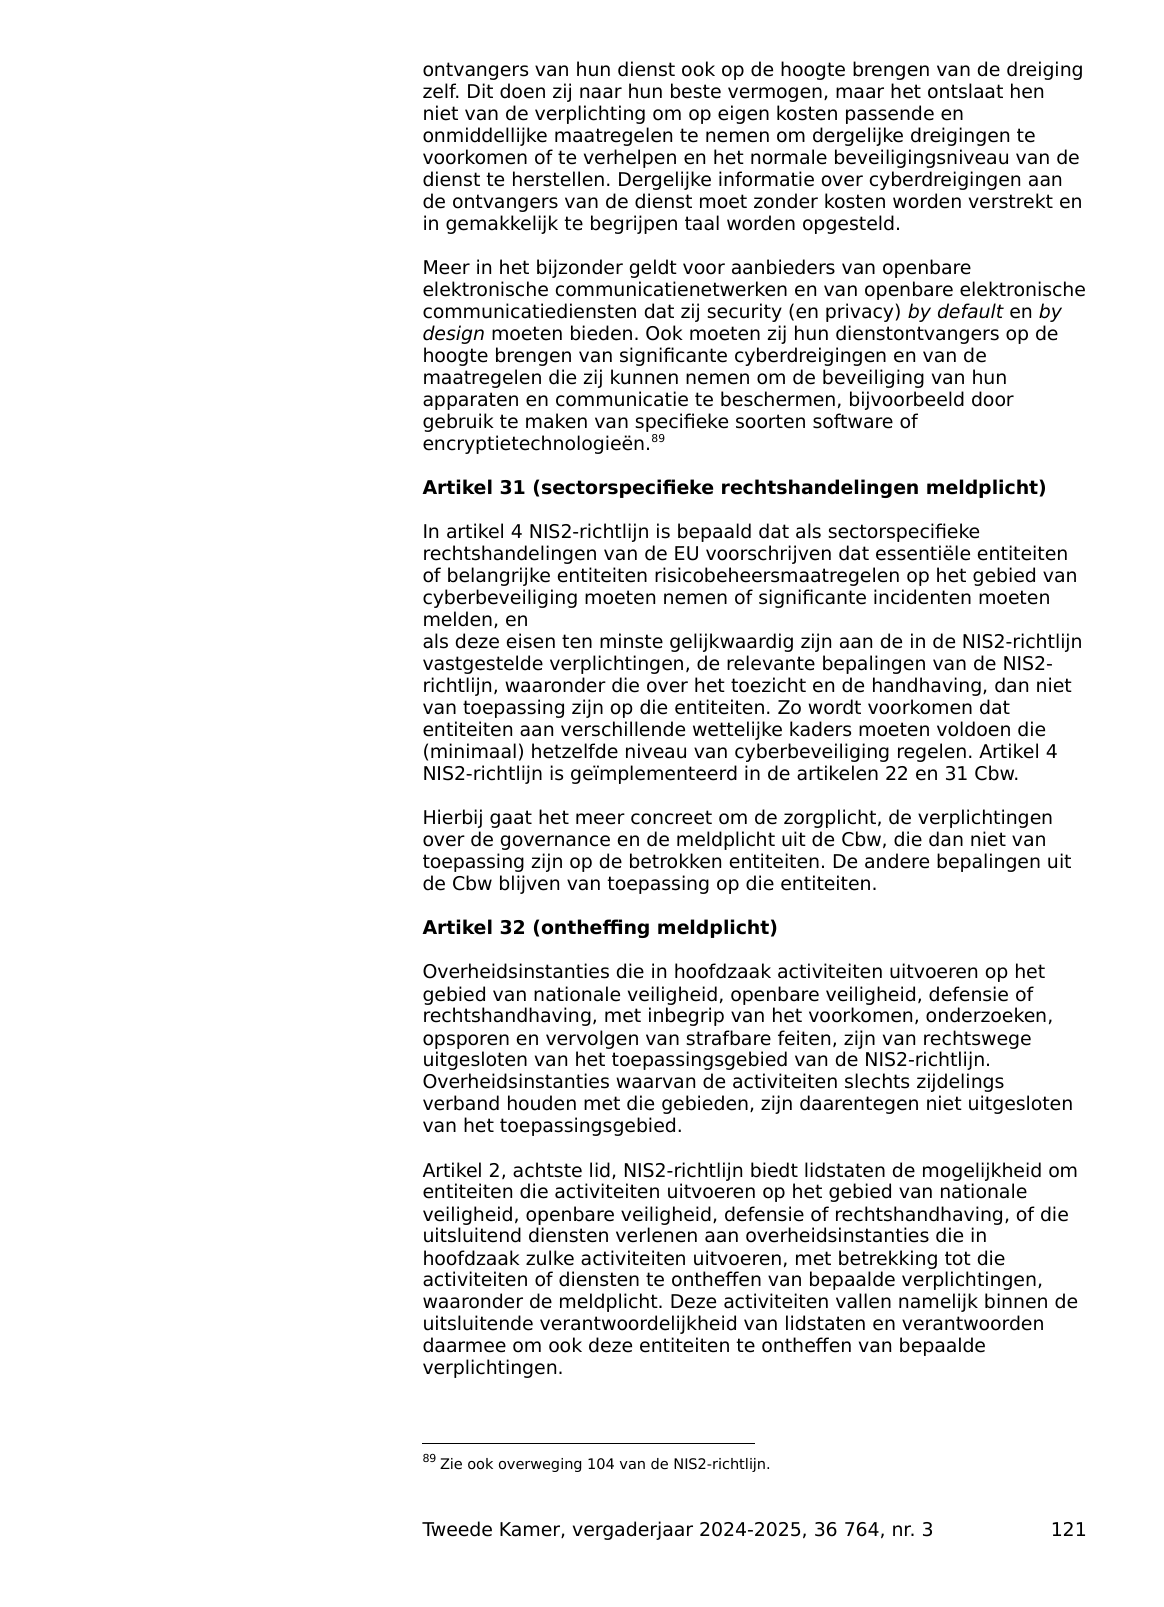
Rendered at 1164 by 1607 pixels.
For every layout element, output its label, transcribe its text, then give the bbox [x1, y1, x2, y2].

subtitle Artikel 31 (sectorspecifieke rechtshandelingen meldplicht) [422, 477, 1087, 499]
text ontvangers van hun dienst ook op de hoogte brengen van de dreiging zelf. Dit doen zij naar hun beste vermogen, maar het ontslaat hen niet van de verplichting om op eigen kosten passende en onmiddellijke maatregelen te nemen om dergelijke dreigingen te voorkomen of te verhelpen en het normale beveiligingsniveau van de dienst te herstellen. Dergelijke informatie over cyberdreigingen aan de ontvangers van de dienst moet zonder kosten worden verstrekt en in gemakkelijk te begrijpen taal worden opgesteld. [422, 59, 1087, 235]
text als deze eisen ten minste gelijkwaardig zijn aan de in de NIS2-richtlijn vastgestelde verplichtingen, de relevante bepalingen van de NIS2-richtlijn, waaronder die over het toezicht en de handhaving, dan niet van toepassing zijn op die entiteiten. Zo wordt voorkomen dat entiteiten aan verschillende wettelijke kaders moeten voldoen die (minimaal) hetzelfde niveau van cyberbeveiliging regelen. Artikel 4 NIS2-richtlijn is geïmplementeerd in de artikelen 22 en 31 Cbw. [422, 631, 1087, 785]
text In artikel 4 NIS2-richtlijn is bepaald dat als sectorspecifieke rechtshandelingen van de EU voorschrijven dat essentiële entiteiten of belangrijke entiteiten risicobeheersmaatregelen op het gebied van cyberbeveiliging moeten nemen of significante incidenten moeten melden, en [422, 521, 1087, 631]
subtitle Artikel 32 (ontheffing meldplicht) [422, 917, 1087, 939]
text Zie ook overweging 104 van de NIS2-richtlijn. [422, 1452, 1087, 1474]
text Overheidsinstanties die in hoofdzaak activiteiten uitvoeren op het gebied van nationale veiligheid, openbare veiligheid, defensie of rechtshandhaving, met inbegrip van het voorkomen, onderzoeken, opsporen en vervolgen van strafbare feiten, zijn van rechtswege uitgesloten van het toepassingsgebied van de NIS2-richtlijn. Overheidsinstanties waarvan de activiteiten slechts zijdelings verband houden met die gebieden, zijn daarentegen niet uitgesloten van het toepassingsgebied. [422, 961, 1087, 1137]
text Hierbij gaat het meer concreet om de zorgplicht, de verplichtingen over de governance en de meldplicht uit de Cbw, die dan niet van toepassing zijn op de betrokken entiteiten. De andere bepalingen uit de Cbw blijven van toepassing op die entiteiten. [422, 807, 1087, 895]
text Artikel 2, achtste lid, NIS2-richtlijn biedt lidstaten de mogelijkheid om entiteiten die activiteiten uitvoeren op het gebied van nationale veiligheid, openbare veiligheid, defensie of rechtshandhaving, of die uitsluitend diensten verlenen aan overheidsinstanties die in hoofdzaak zulke activiteiten uitvoeren, met betrekking tot die activiteiten of diensten te ontheffen van bepaalde verplichtingen, waaronder de meldplicht. Deze activiteiten vallen namelijk binnen de uitsluitende verantwoordelijkheid van lidstaten en verantwoorden daarmee om ook deze entiteiten te ontheffen van bepaalde verplichtingen. [422, 1159, 1087, 1379]
text Meer in het bijzonder geldt voor aanbieders van openbare elektronische communicatienetwerken en van openbare elektronische communicatiediensten dat zij security (en privacy) by default en by design moeten bieden. Ook moeten zij hun dienstontvangers op de hoogte brengen van significante cyberdreigingen en van de maatregelen die zij kunnen nemen om de beveiliging van hun apparaten en communicatie te beschermen, bijvoorbeeld door gebruik te maken van specifieke soorten software of encryptietechnologieën. [422, 257, 1087, 455]
